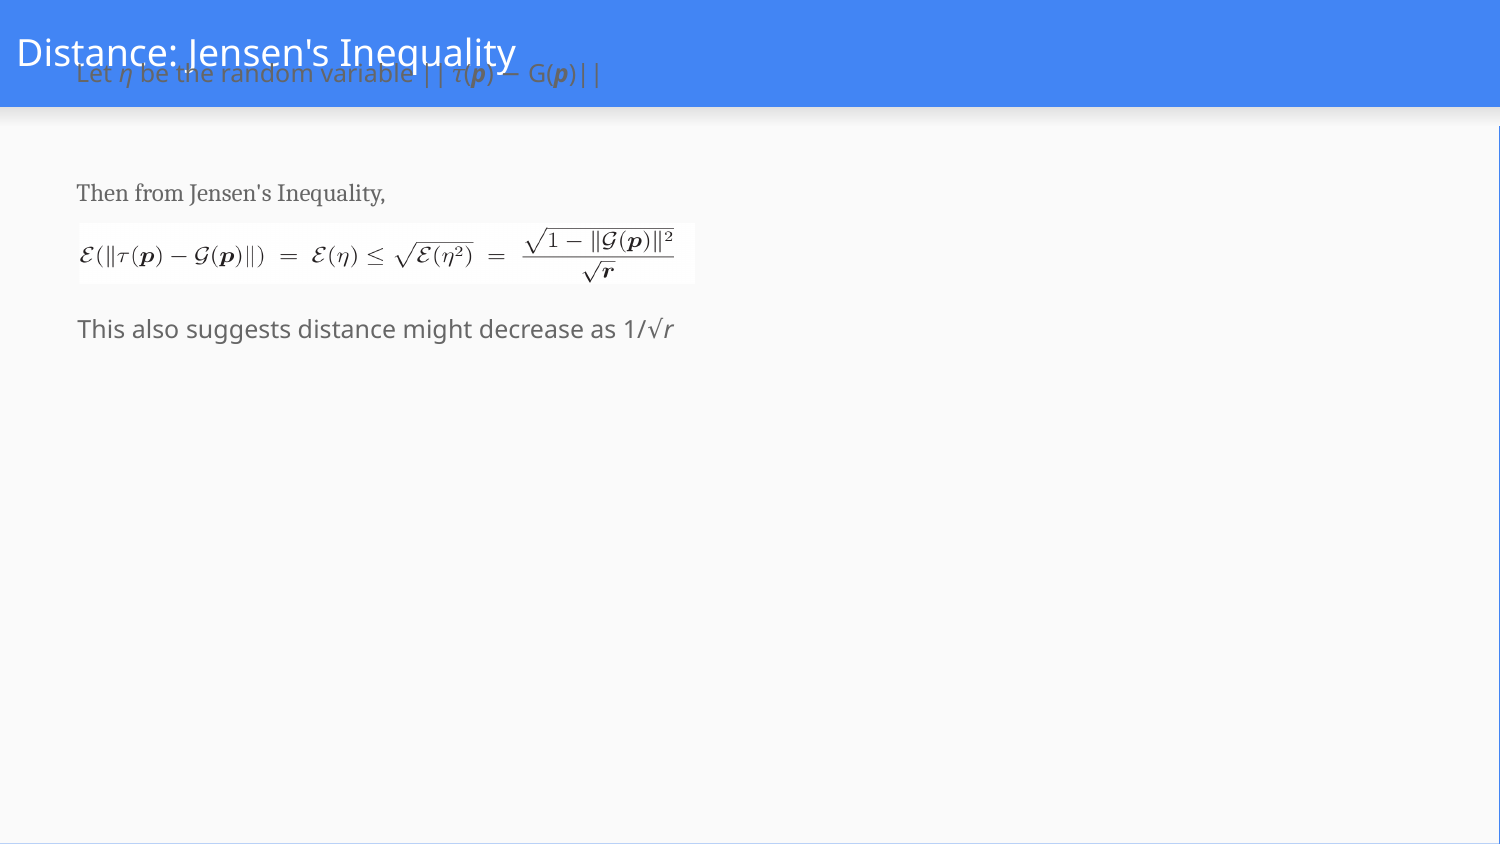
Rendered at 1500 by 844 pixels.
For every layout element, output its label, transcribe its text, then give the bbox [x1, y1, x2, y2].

text_box Let η be the random variable ||τ(p) − G(p)|| [61, 48, 902, 229]
text_box This also suggests distance might decrease as 1/√r [62, 304, 798, 349]
picture [79, 222, 696, 284]
text_box Then from Jensen's Inequality, [61, 171, 479, 216]
title Distance: Jensen's Inequality [16, 2, 1464, 102]
